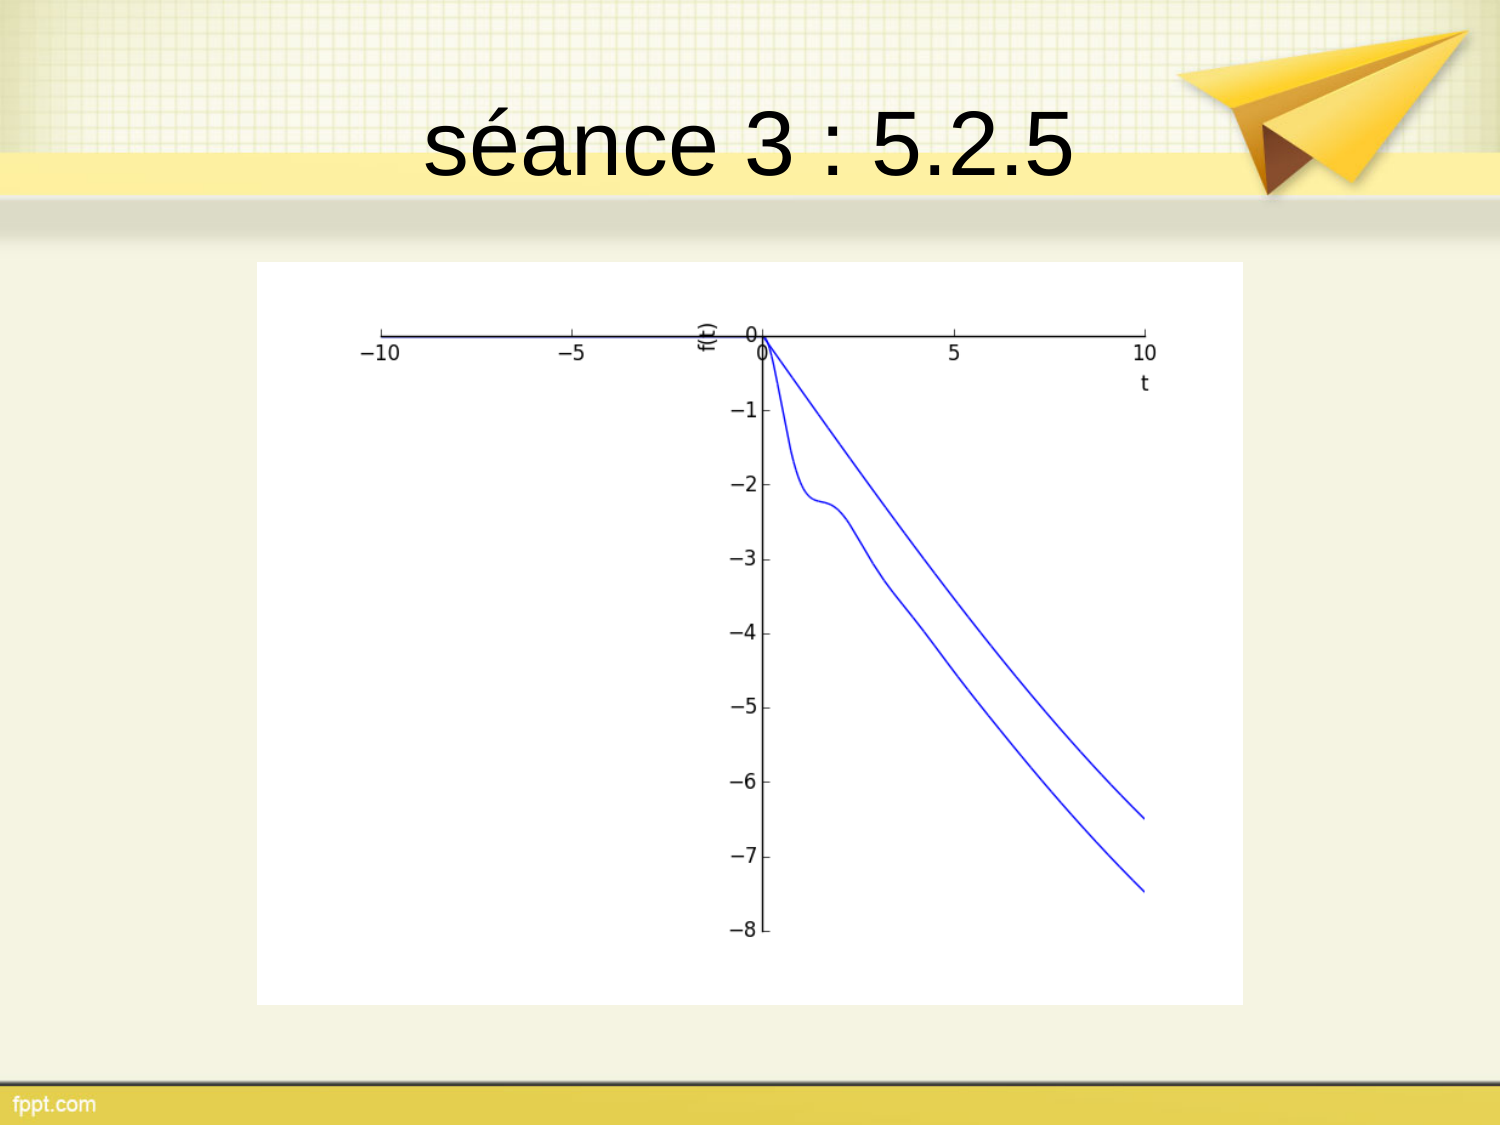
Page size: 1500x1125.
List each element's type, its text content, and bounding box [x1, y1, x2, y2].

title séance 3 : 5.2.5 [75, 45, 1426, 233]
picture [0, 0, 1500, 1125]
